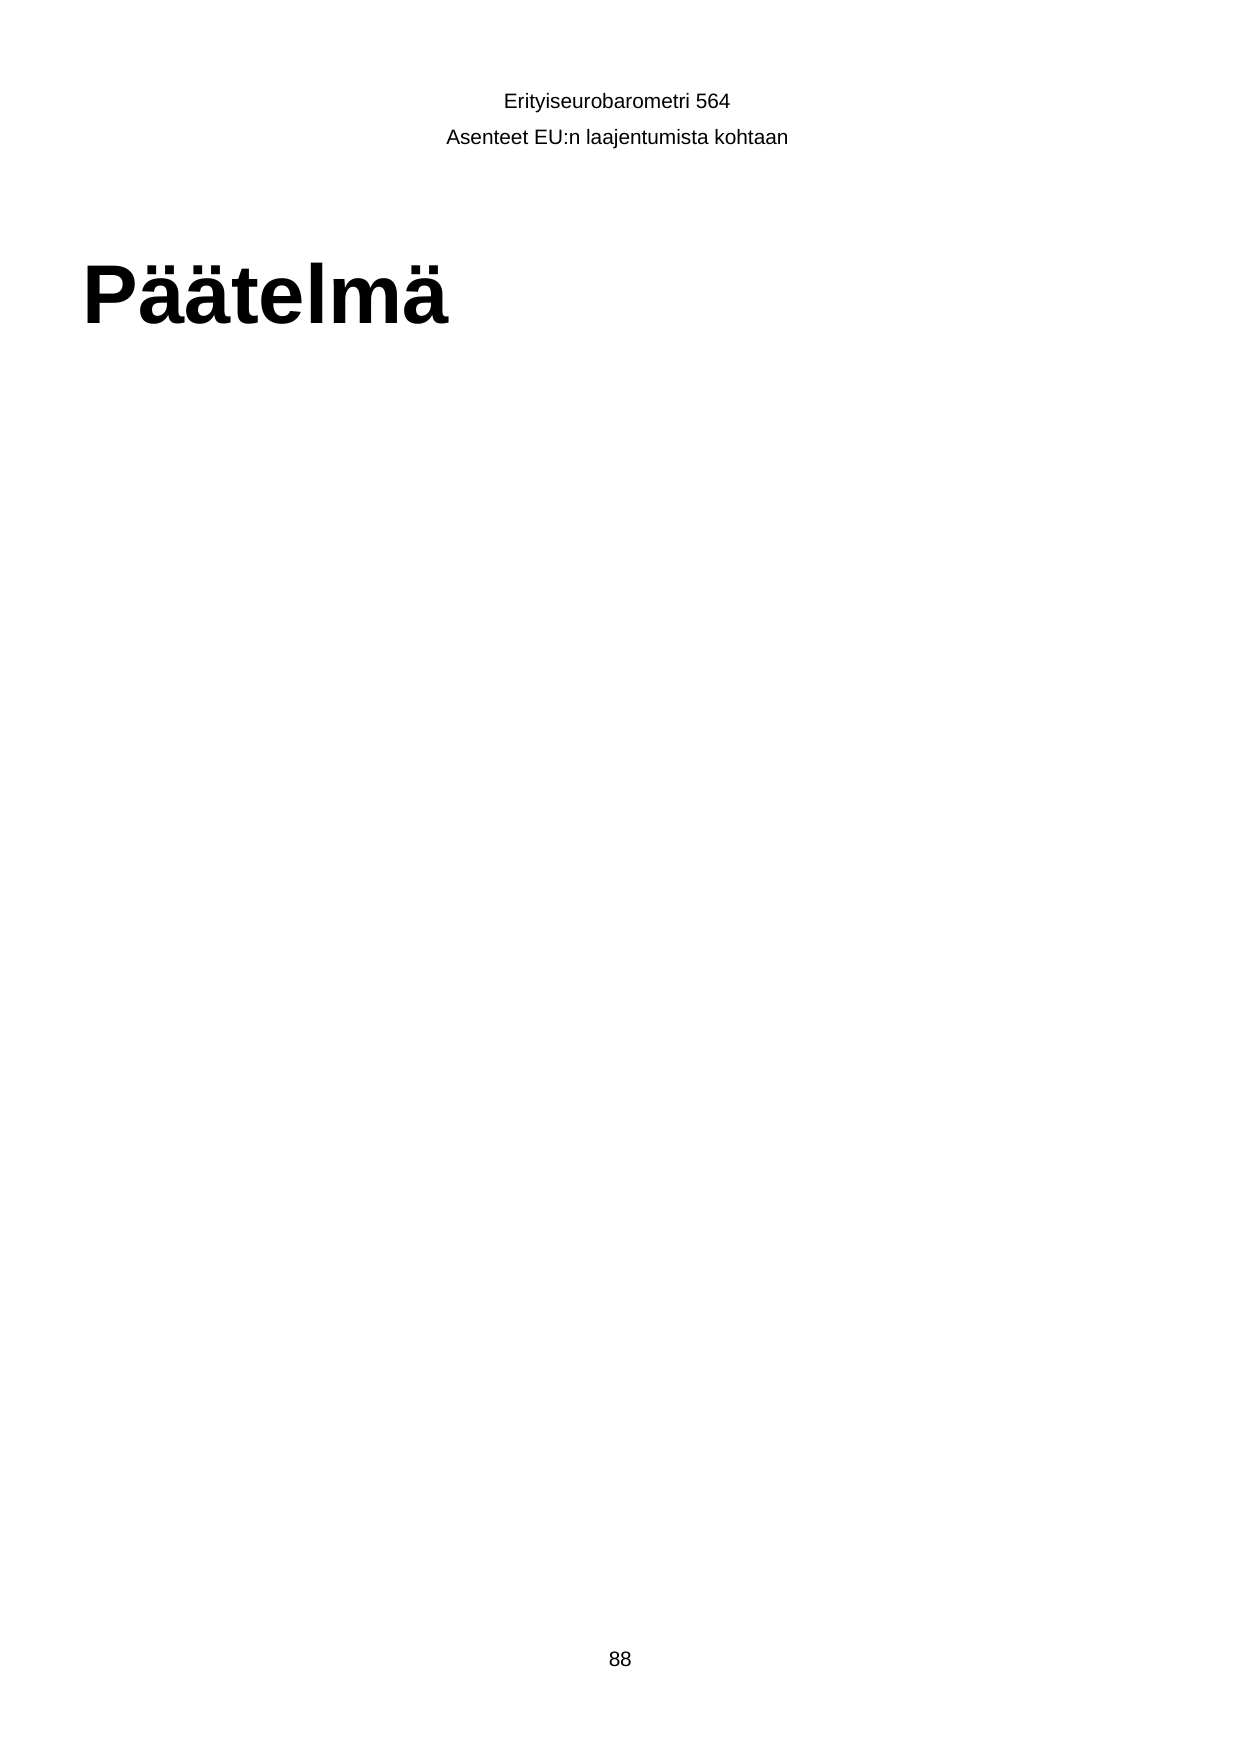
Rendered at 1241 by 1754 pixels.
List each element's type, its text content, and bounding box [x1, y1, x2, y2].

subtitle Päätelmä [83, 245, 1157, 341]
